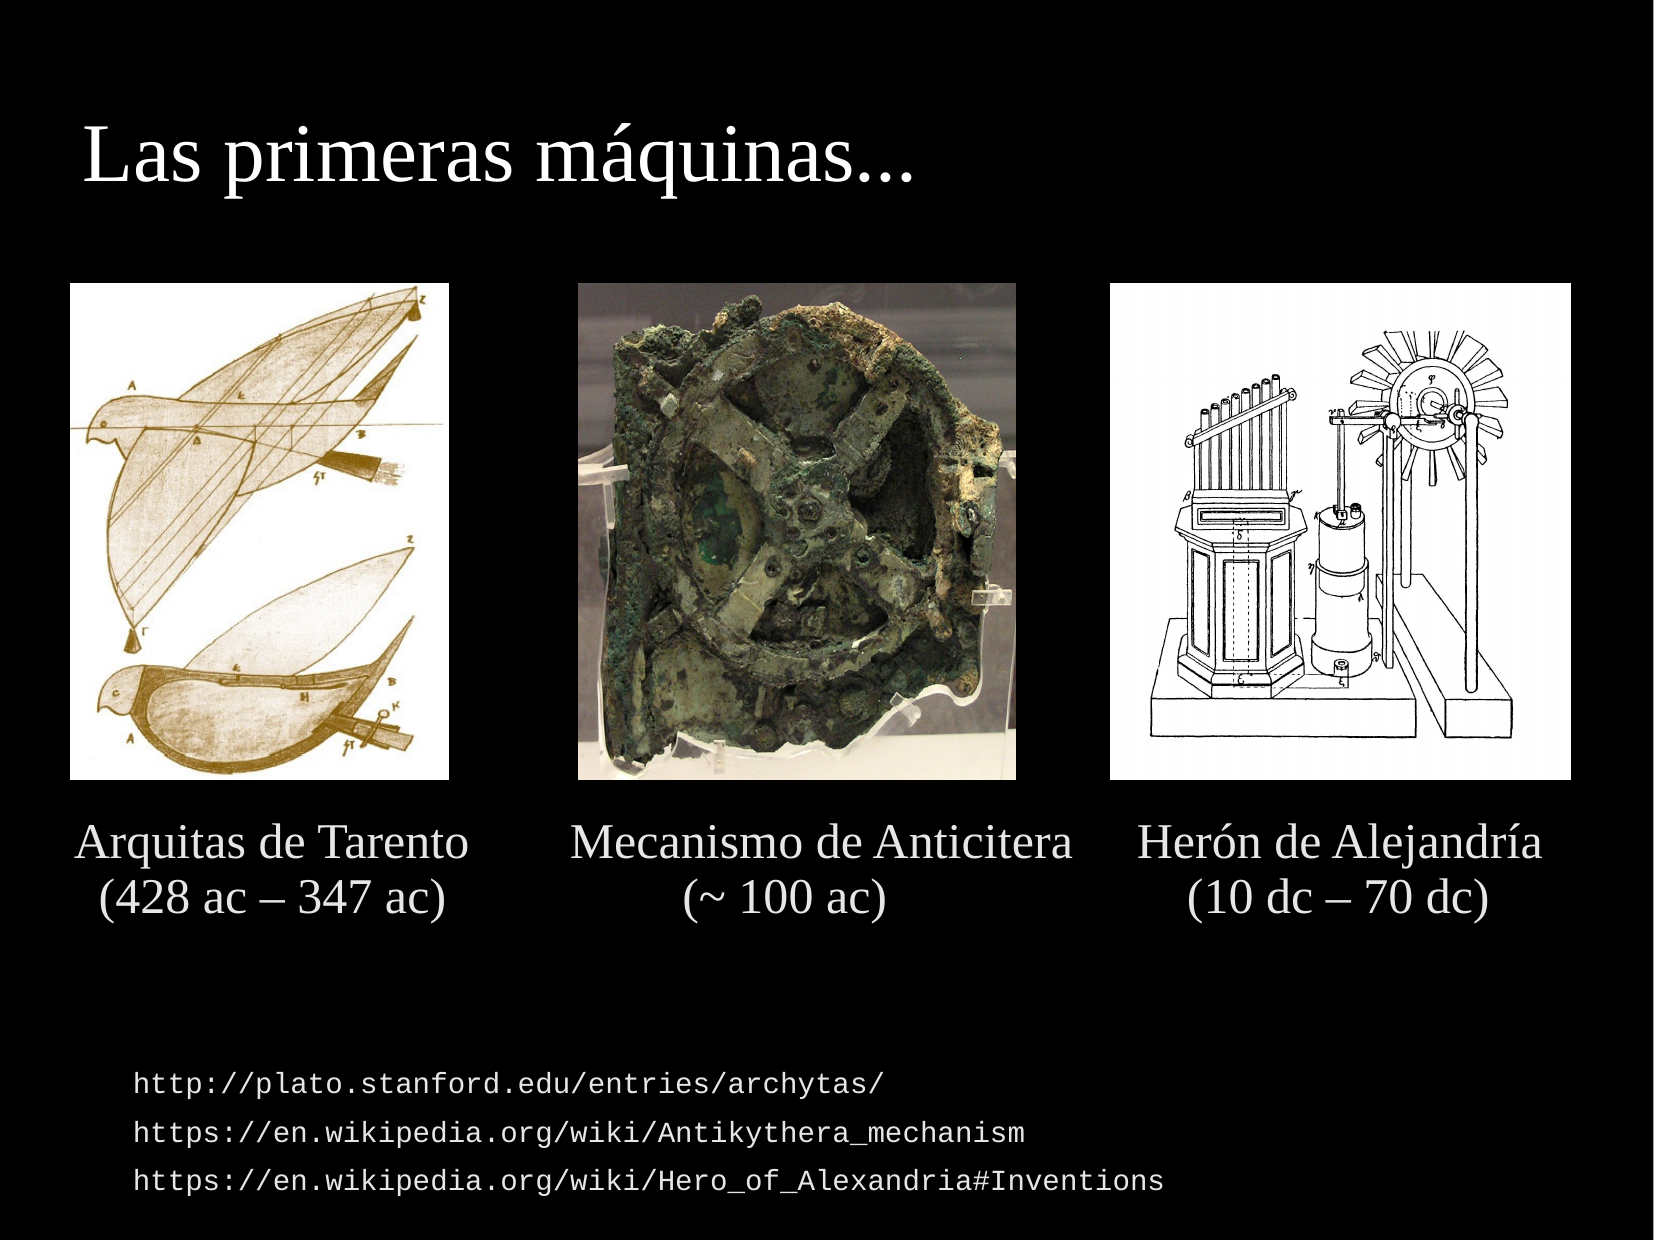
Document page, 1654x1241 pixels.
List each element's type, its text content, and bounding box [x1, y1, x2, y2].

text_box Mecanismo de Anticitera (~ 100 ac) [555, 806, 1111, 934]
picture [578, 283, 1016, 780]
text_box Arquitas de Tarento (428 ac – 347 ac) [59, 806, 497, 989]
text_box https://en.wikipedia.org/wiki/Hero_of_Alexandria#Inventions [118, 1158, 1193, 1208]
text_box Herón de Alejandría (10 dc – 70 dc) [1122, 806, 1607, 989]
text_box https://en.wikipedia.org/wiki/Antikythera_mechanism [118, 1110, 1075, 1158]
title Las primeras máquinas... [82, 49, 1571, 257]
picture [70, 283, 449, 780]
picture [1110, 283, 1571, 780]
text_box http://plato.stanford.edu/entries/archytas/ [118, 1062, 957, 1111]
